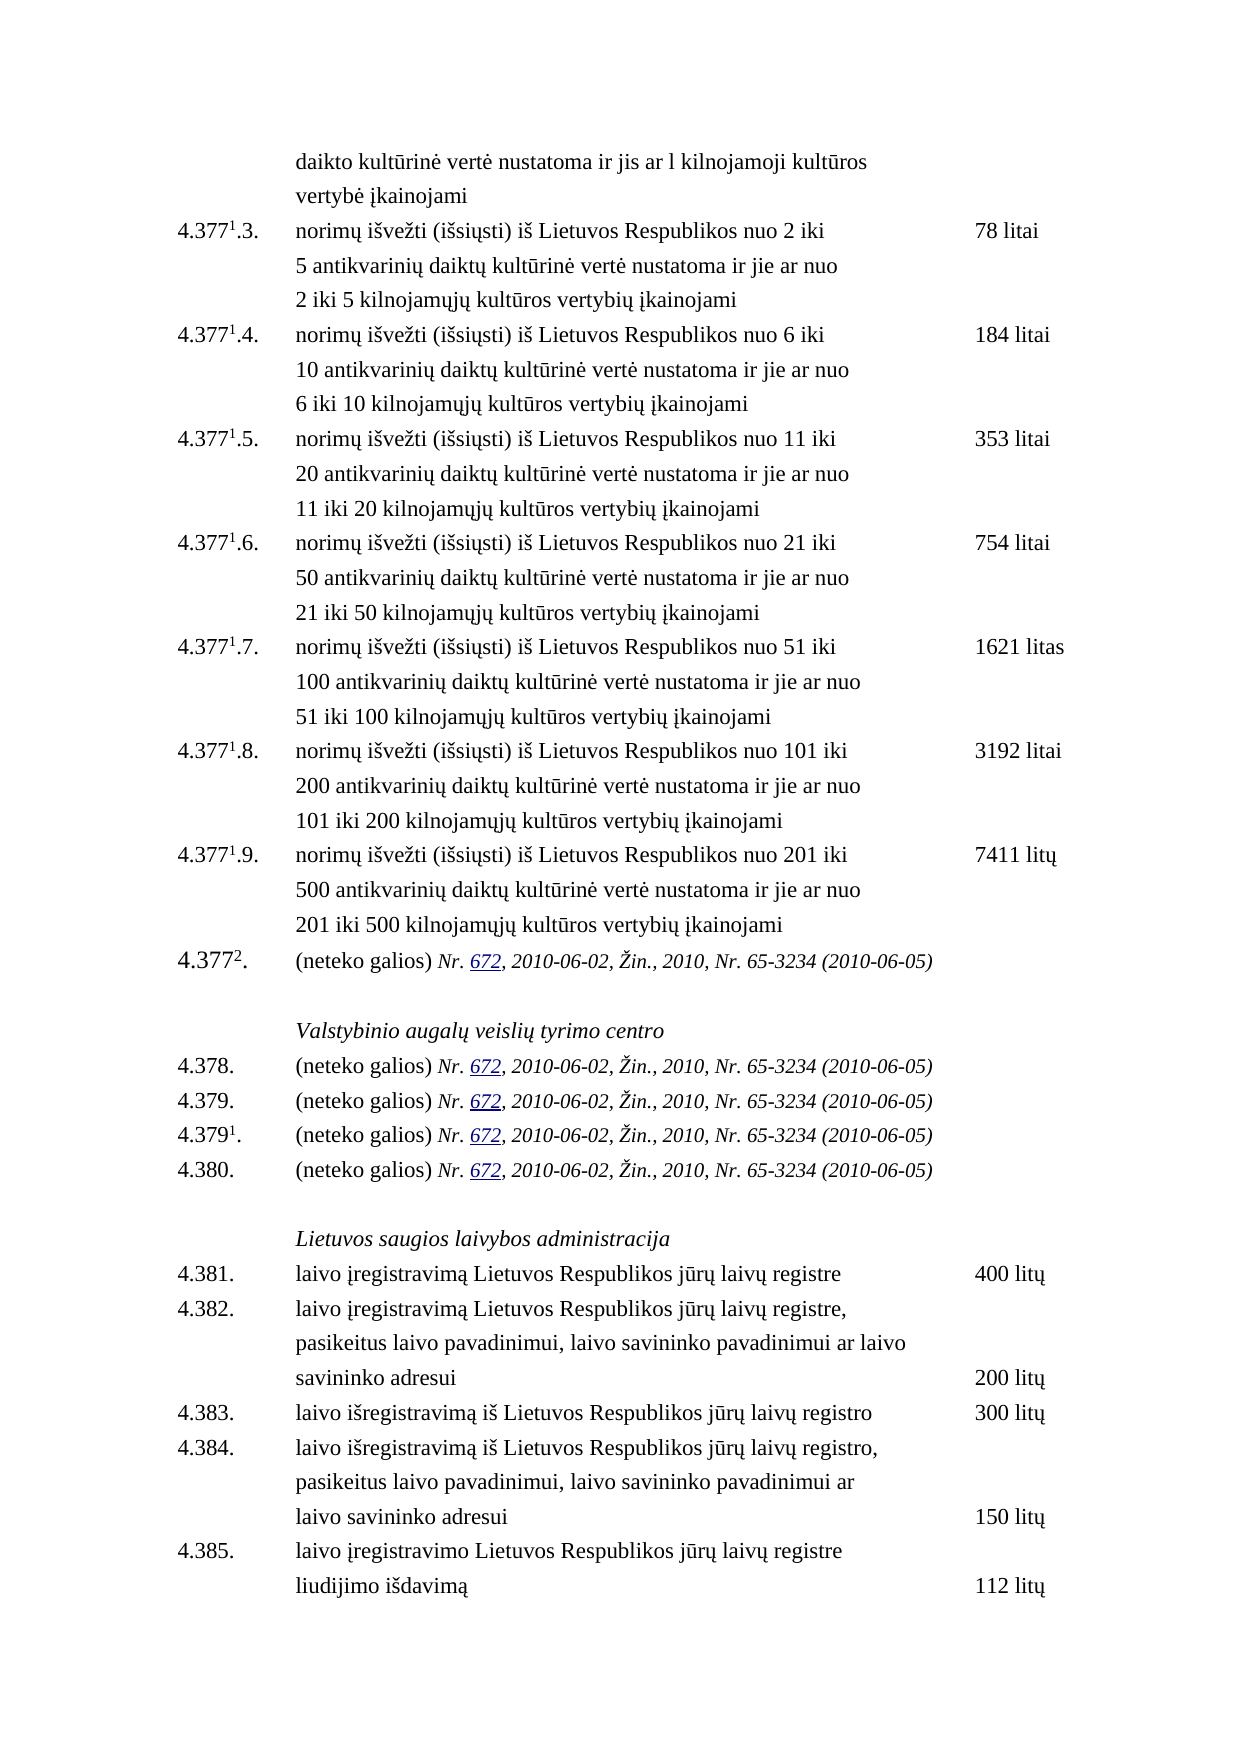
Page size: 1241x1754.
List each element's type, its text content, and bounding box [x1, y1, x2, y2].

text 4.385. laivo įregistravimo Lietuvos Respublikos jūrų laivų registre [177, 1538, 1122, 1564]
text 6 iki 10 kilnojamųjų kultūros vertybių įkainojami [177, 391, 1122, 417]
text 2 iki 5 kilnojamųjų kultūros vertybių įkainojami [177, 286, 1122, 313]
text 4.3771.9. norimų išvežti (išsiųsti) iš Lietuvos Respublikos nuo 201 iki 7411 litų [177, 841, 1122, 868]
text 4.3771.6. norimų išvežti (išsiųsti) iš Lietuvos Respublikos nuo 21 iki 754 litai [177, 529, 1122, 556]
text 4.3791. (neteko galios) Nr. 672, 2010-06-02, Žin., 2010, Nr. 65-3234 (2010-06-05) [177, 1121, 945, 1148]
text 20 antikvarinių daiktų kultūrinė vertė nustatoma ir jie ar nuo [177, 460, 1122, 486]
text 51 iki 100 kilnojamųjų kultūros vertybių įkainojami [177, 703, 1122, 729]
text 4.379. (neteko galios) Nr. 672, 2010-06-02, Žin., 2010, Nr. 65-3234 (2010-06-05) [177, 1087, 945, 1113]
text pasikeitus laivo pavadinimui, laivo savininko pavadinimui ar laivo [177, 1329, 1122, 1356]
text 4.3771.3. norimų išvežti (išsiųsti) iš Lietuvos Respublikos nuo 2 iki 78 litai [177, 217, 1122, 243]
text 4.384. laivo išregistravimą iš Lietuvos Respublikos jūrų laivų registro, [177, 1433, 1122, 1460]
text 100 antikvarinių daiktų kultūrinė vertė nustatoma ir jie ar nuo [177, 668, 1122, 694]
text 200 antikvarinių daiktų kultūrinė vertė nustatoma ir jie ar nuo [177, 772, 1122, 798]
text 4.382. laivo įregistravimą Lietuvos Respublikos jūrų laivų registre, [177, 1295, 1122, 1321]
text 50 antikvarinių daiktų kultūrinė vertė nustatoma ir jie ar nuo [177, 564, 1122, 590]
text 4.3771.7. norimų išvežti (išsiųsti) iš Lietuvos Respublikos nuo 51 iki 1621 litas [177, 633, 1122, 660]
text pasikeitus laivo pavadinimui, laivo savininko pavadinimui ar [177, 1468, 1122, 1494]
text 4.3771.5. norimų išvežti (išsiųsti) iš Lietuvos Respublikos nuo 11 iki 353 litai [177, 425, 1122, 452]
text Lietuvos saugios laivybos administracija [177, 1225, 1122, 1252]
text 4.3771.8. norimų išvežti (išsiųsti) iš Lietuvos Respublikos nuo 101 iki 3192 litai [177, 737, 1122, 764]
text 4.380. (neteko galios) Nr. 672, 2010-06-02, Žin., 2010, Nr. 65-3234 (2010-06-05) [177, 1156, 1122, 1182]
text Valstybinio augalų veislių tyrimo centro [177, 1017, 945, 1044]
text savininko adresui 200 litų [177, 1364, 1122, 1391]
text 4.378. (neteko galios) Nr. 672, 2010-06-02, Žin., 2010, Nr. 65-3234 (2010-06-05) [177, 1052, 945, 1078]
text 10 antikvarinių daiktų kultūrinė vertė nustatoma ir jie ar nuo [177, 356, 1122, 382]
text 21 iki 50 kilnojamųjų kultūros vertybių įkainojami [177, 599, 1122, 625]
text 5 antikvarinių daiktų kultūrinė vertė nustatoma ir jie ar nuo [177, 252, 1122, 278]
text 4.383. laivo išregistravimą iš Lietuvos Respublikos jūrų laivų registro 300 litų [177, 1399, 1122, 1425]
text vertybė įkainojami [177, 182, 1122, 209]
text daikto kultūrinė vertė nustatoma ir jis ar l kilnojamoji kultūros [177, 148, 1122, 174]
text 500 antikvarinių daiktų kultūrinė vertė nustatoma ir jie ar nuo [177, 876, 1122, 902]
text 4.381. laivo įregistravimą Lietuvos Respublikos jūrų laivų registre 400 litų [177, 1260, 1122, 1286]
text 101 iki 200 kilnojamųjų kultūros vertybių įkainojami [177, 807, 1122, 833]
text 11 iki 20 kilnojamųjų kultūros vertybių įkainojami [177, 494, 1122, 521]
text laivo savininko adresui 150 litų [177, 1503, 1122, 1529]
text 4.3772. (neteko galios) Nr. 672, 2010-06-02, Žin., 2010, Nr. 65-3234 (2010-06-05) [177, 946, 945, 974]
text liudijimo išdavimą 112 litų [177, 1572, 1122, 1599]
text 4.3771.4. norimų išvežti (išsiųsti) iš Lietuvos Respublikos nuo 6 iki 184 litai [177, 321, 1122, 347]
text 201 iki 500 kilnojamųjų kultūros vertybių įkainojami [177, 911, 1122, 937]
